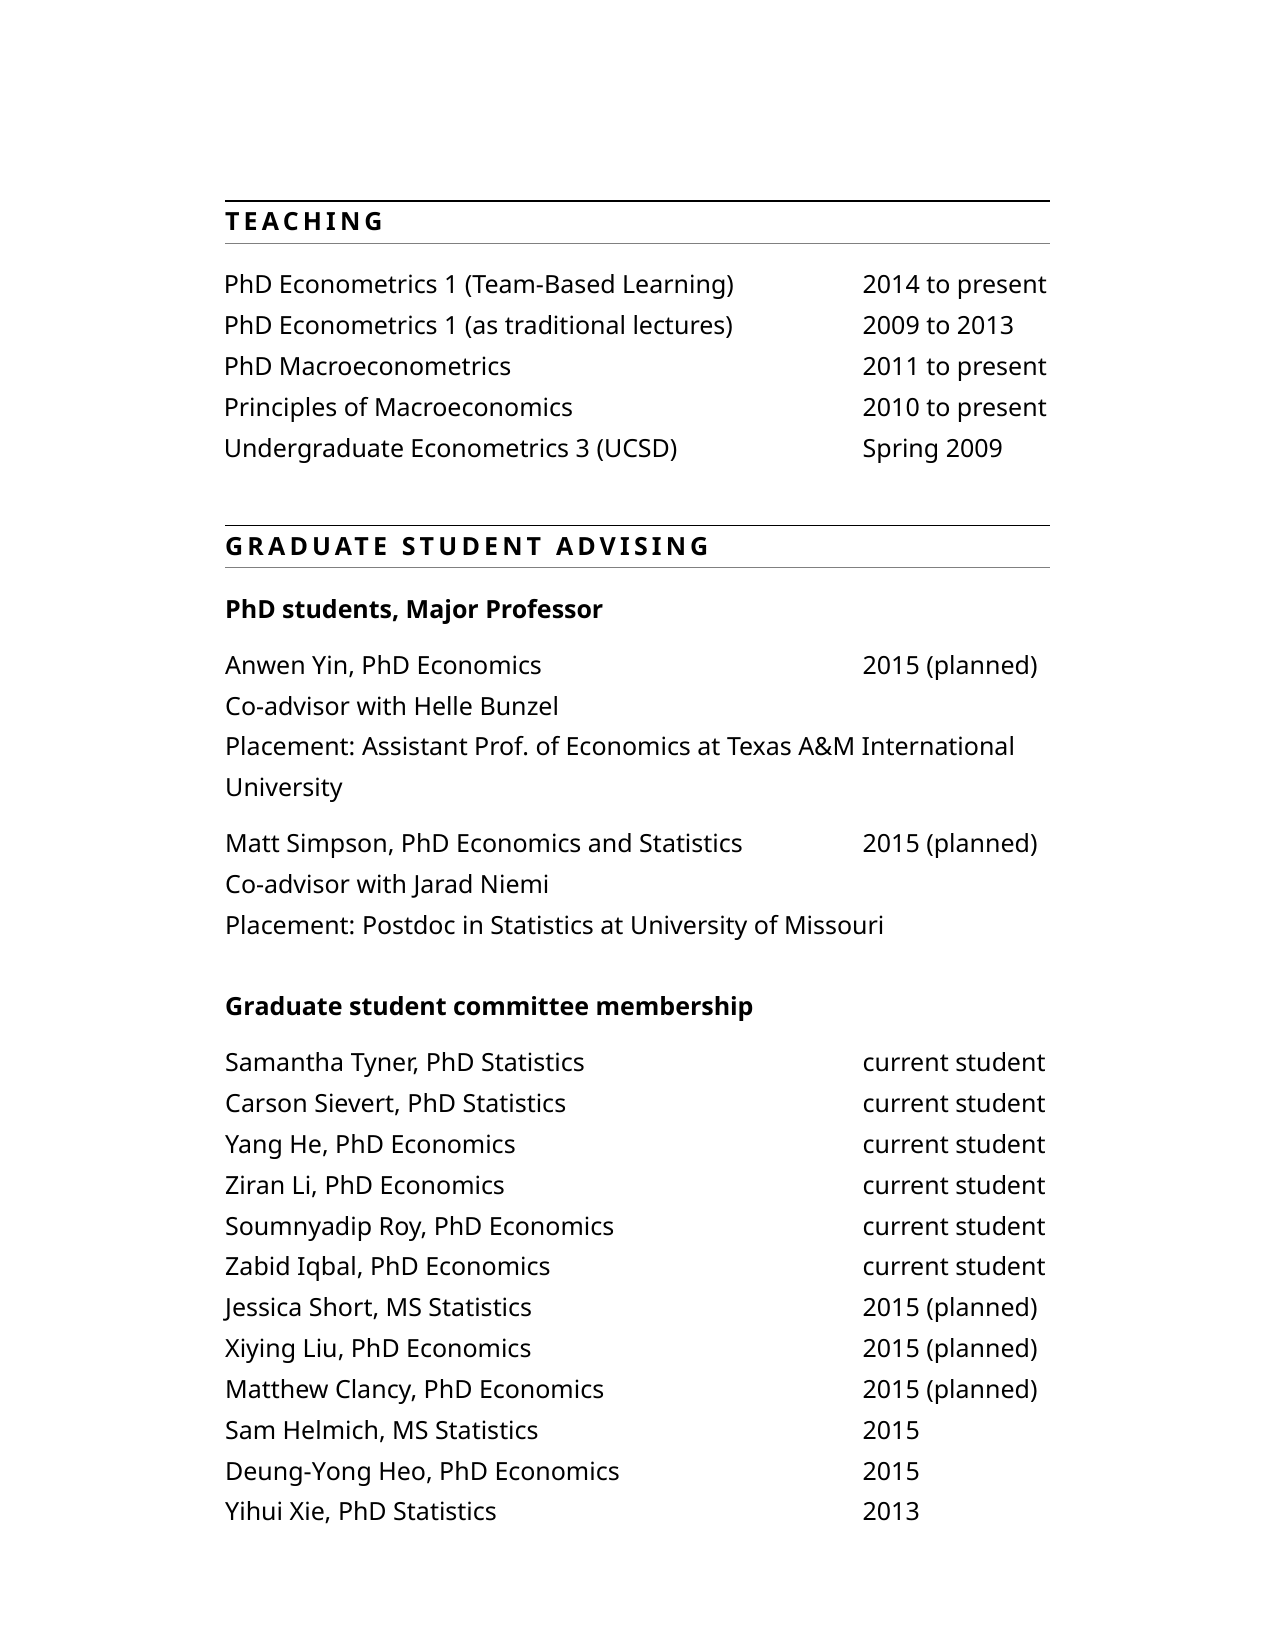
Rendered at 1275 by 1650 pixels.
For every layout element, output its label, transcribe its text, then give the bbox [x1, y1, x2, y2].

text PhD students, Major Professor [206, 591, 1050, 626]
text Anwen Yin, PhD Economics 2015 (planned) [225, 647, 1050, 681]
text Co-advisor with Jarad Niemi [225, 866, 1050, 901]
text Graduate student committee membership [206, 989, 1050, 1023]
text Xiying Liu, PhD Economics 2015 (planned) [225, 1331, 1050, 1365]
text Jessica Short, MS Statistics 2015 (planned) [225, 1290, 1050, 1324]
text Matthew Clancy, PhD Economics 2015 (planned) [225, 1371, 1050, 1406]
text GRADUATE STUDENT ADVISING [225, 526, 1050, 567]
text Zabid Iqbal, PhD Economics current student [225, 1249, 1050, 1283]
text PhD Econometrics 1 (Team-Based Learning) 2014 to present [223, 267, 1050, 301]
text Undergraduate Econometrics 3 (UCSD) Spring 2009 [223, 430, 1050, 464]
text Co-advisor with Helle Bunzel [225, 688, 1050, 722]
text Soumnyadip Roy, PhD Economics current student [225, 1208, 1050, 1242]
text Carson Sievert, PhD Statistics current student [225, 1086, 1050, 1120]
text Ziran Li, PhD Economics current student [225, 1167, 1050, 1201]
text TEACHING [225, 202, 1050, 243]
text Samantha Tyner, PhD Statistics current student [225, 1045, 1050, 1079]
text PhD Macroeconometrics 2011 to present [223, 349, 1050, 383]
text Sam Helmich, MS Statistics 2015 [225, 1412, 1050, 1446]
text PhD Econometrics 1 (as traditional lectures) 2009 to 2013 [223, 308, 1050, 342]
text Placement: Postdoc in Statistics at University of Missouri [225, 907, 1050, 941]
text Placement: Assistant Prof. of Economics at Texas A&M International University [225, 729, 1050, 804]
text Matt Simpson, PhD Economics and Statistics 2015 (planned) [225, 826, 1050, 860]
text Yang He, PhD Economics current student [225, 1126, 1050, 1161]
text Principles of Macroeconomics 2010 to present [223, 389, 1050, 423]
text Yihui Xie, PhD Statistics 2013 [225, 1494, 1050, 1528]
text Deung-Yong Heo, PhD Economics 2015 [225, 1453, 1050, 1487]
